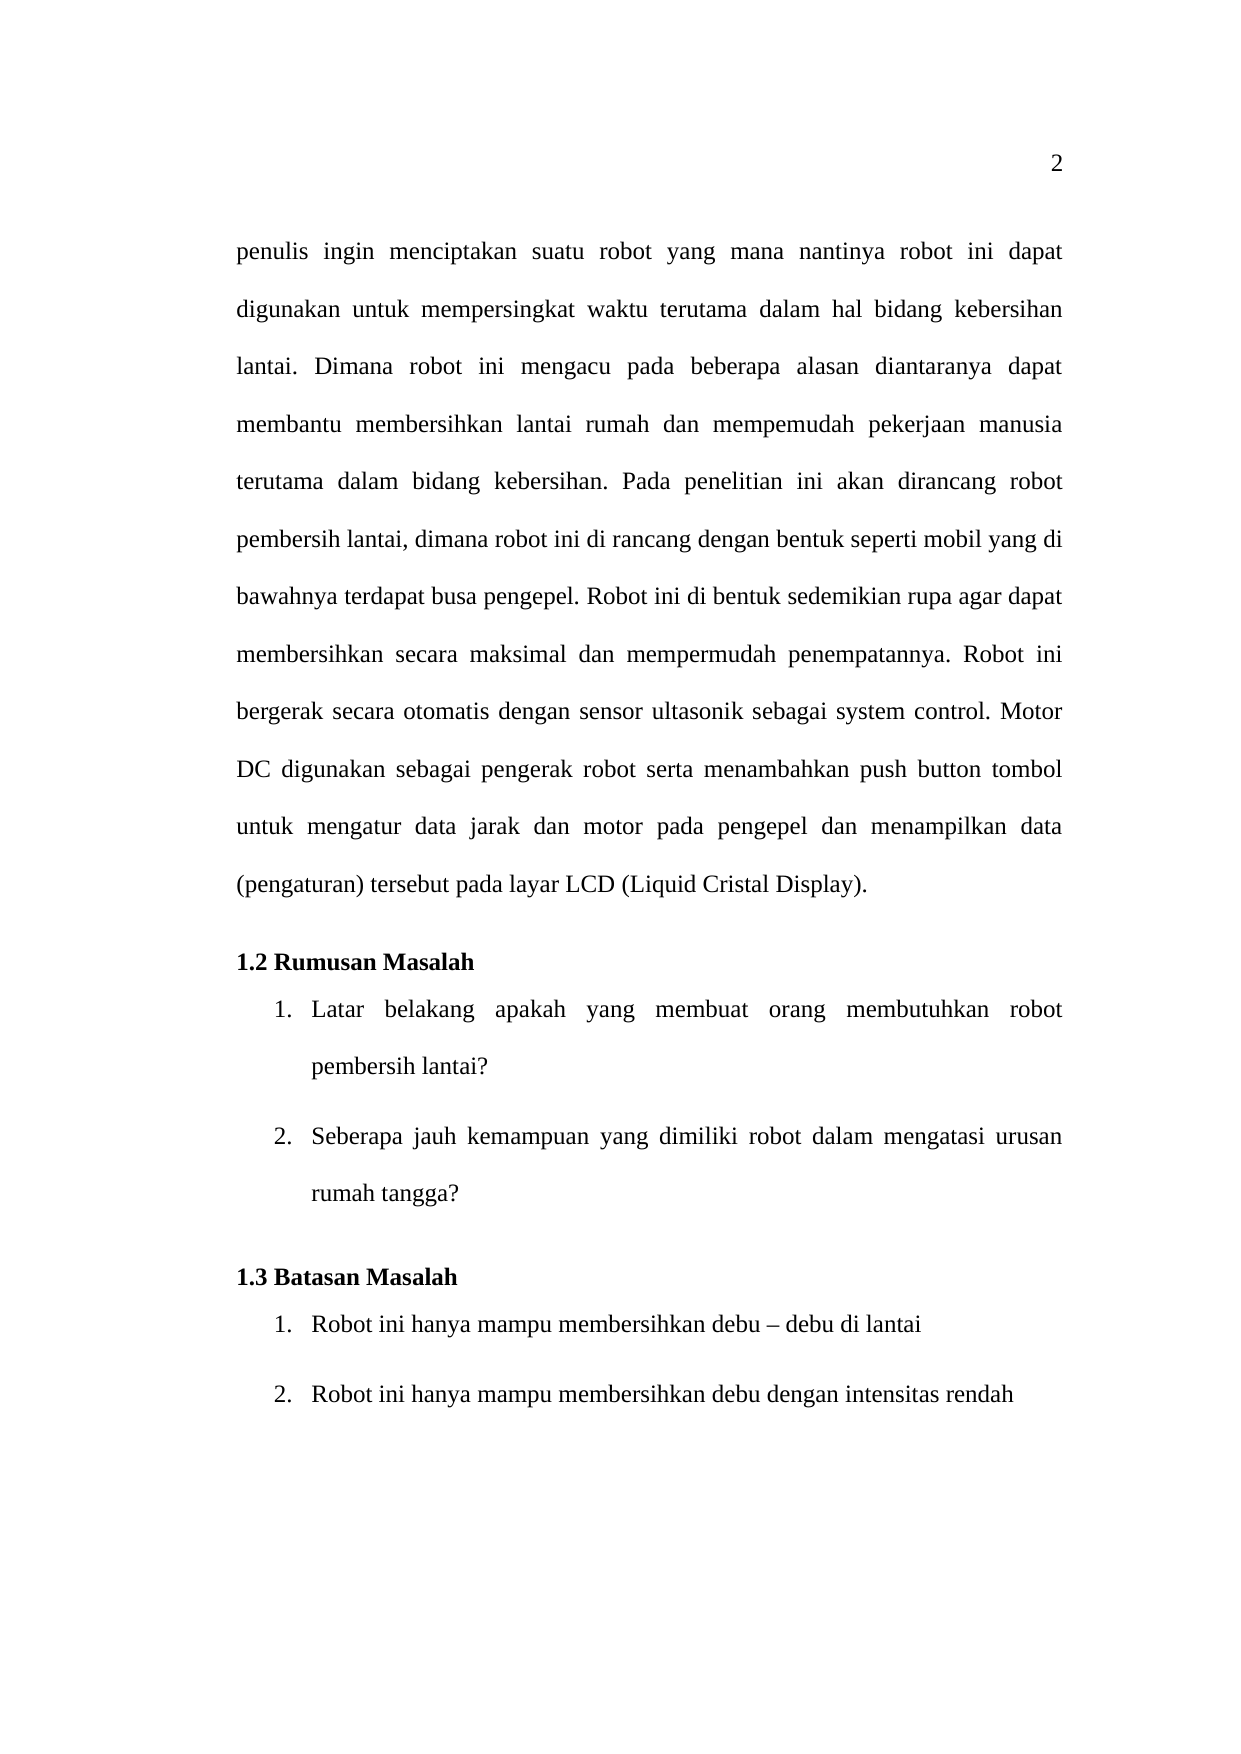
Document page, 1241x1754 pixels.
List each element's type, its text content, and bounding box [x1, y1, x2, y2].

list Latar belakang apakah yang membuat orang membutuhkan robot pembersih lantai? [274, 994, 1063, 1080]
list Robot ini hanya mampu membersihkan debu – debu di lantai [274, 1309, 1063, 1338]
subtitle Rumusan Masalah [236, 947, 1063, 976]
list Seberapa jauh kemampuan yang dimiliki robot dalam mengatasi urusan rumah tangga? [274, 1121, 1063, 1207]
text penulis ingin menciptakan suatu robot yang mana nantinya robot ini dapat digunakan untuk mempersingkat waktu terutama dalam hal bidang kebersihan lantai. Dimana robot ini mengacu pada beberapa alasan diantaranya dapat membantu membersihkan lantai rumah dan mempemudah pekerjaan manusia terutama dalam bidang kebersihan. Pada penelitian ini akan dirancang robot pembersih lantai, dimana robot ini di rancang dengan bentuk seperti mobil yang di bawahnya terdapat busa pengepel. Robot ini di bentuk sedemikian rupa agar dapat membersihkan secara maksimal dan mempermudah penempatannya. Robot ini bergerak secara otomatis dengan sensor ultasonik sebagai system control. Motor DC digunakan sebagai pengerak robot serta menambahkan push button tombol untuk mengatur data jarak dan motor pada pengepel dan menampilkan data (pengaturan) tersebut pada layar LCD (Liquid Cristal Display). [236, 236, 1063, 897]
list Robot ini hanya mampu membersihkan debu dengan intensitas rendah [274, 1379, 1063, 1407]
subtitle Batasan Masalah [236, 1262, 1063, 1291]
